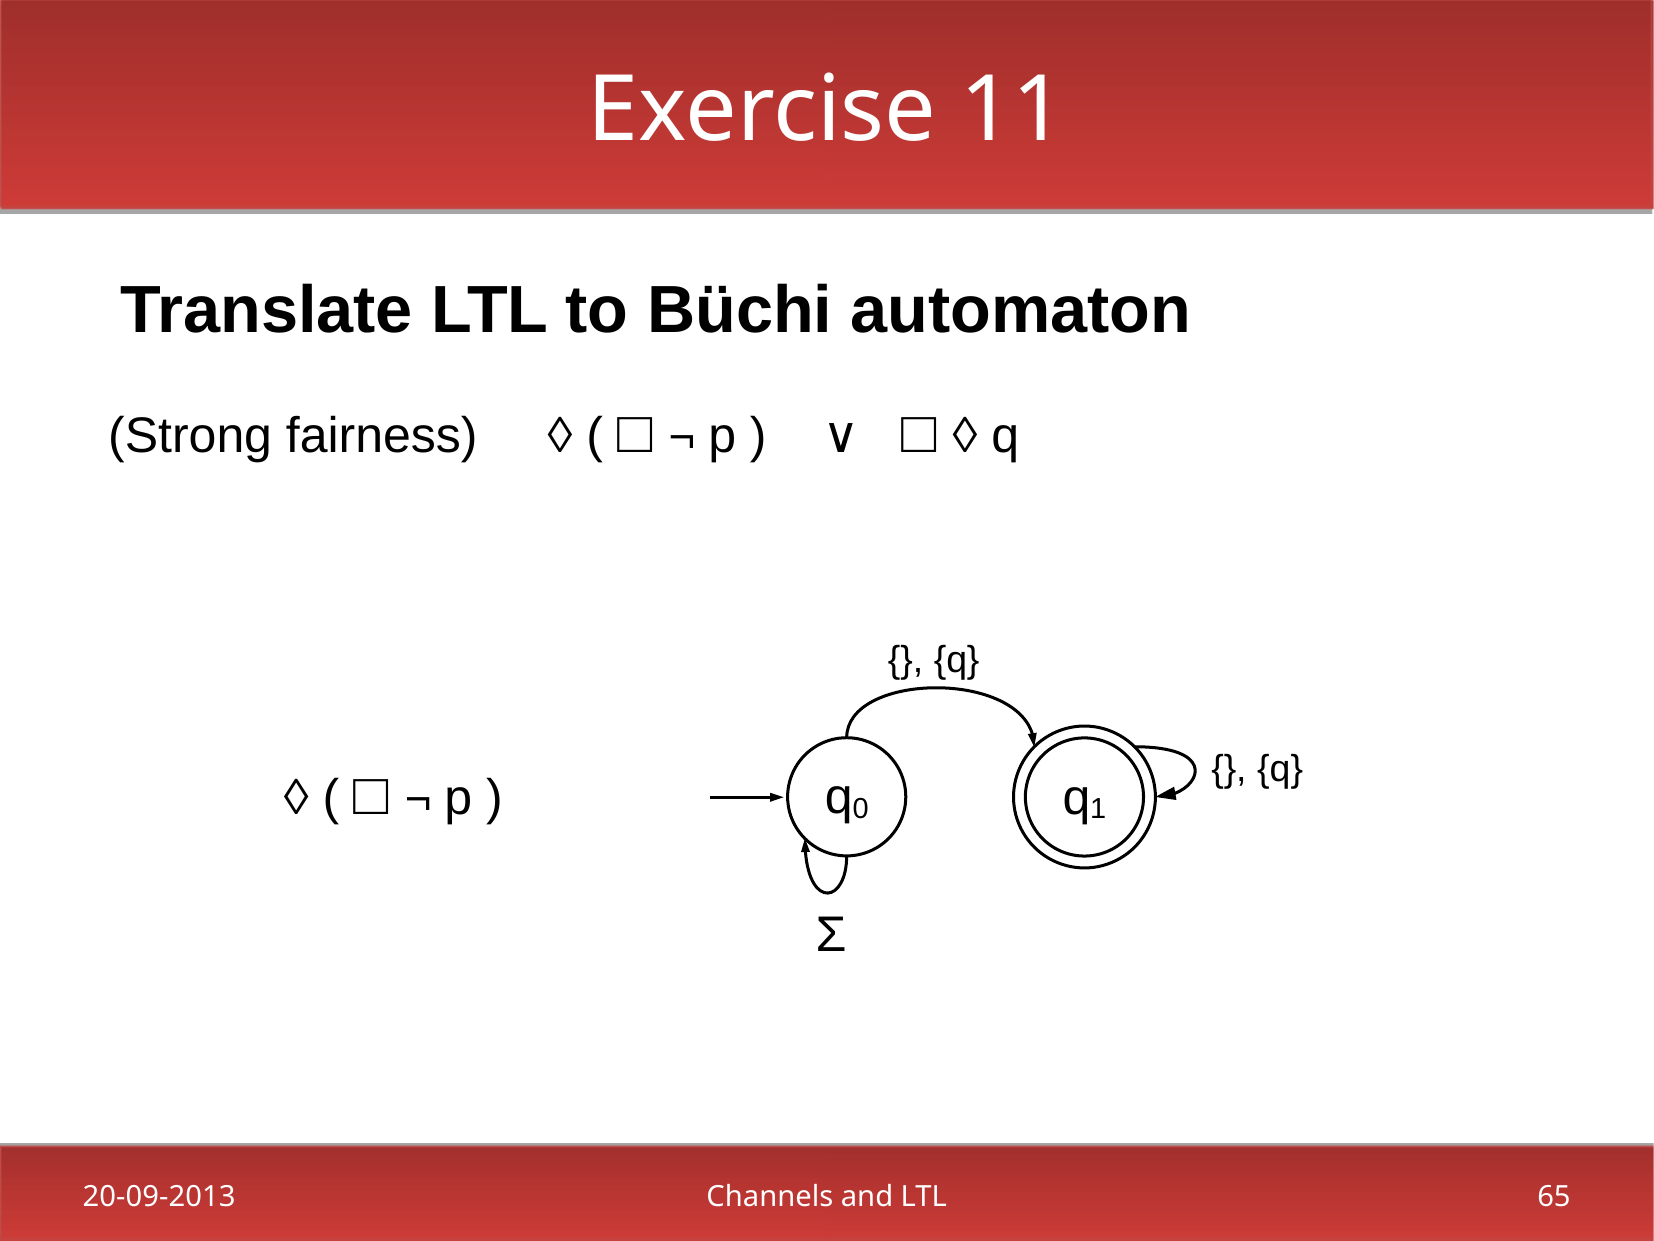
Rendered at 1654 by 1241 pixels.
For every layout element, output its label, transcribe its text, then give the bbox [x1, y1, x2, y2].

title Exercise 11 [59, 31, 1595, 178]
text_box {}, {q} [871, 629, 1133, 787]
text_box Translate LTL to Büchi automaton [105, 264, 1209, 355]
text_box {}, {q} [1196, 740, 1459, 798]
text_box Σ [799, 897, 863, 972]
picture [0, 1143, 1654, 1241]
text_box (Strong fairness) ◊ ( □ ¬ p ) ∨ □ ◊ q [93, 392, 1049, 473]
text_box q1 [1069, 790, 1082, 811]
text_box ◊ ( □ ¬ p ) [269, 754, 519, 891]
text_box q0 [787, 737, 906, 856]
text_box q1 [1025, 763, 1144, 857]
picture [0, 0, 1654, 214]
